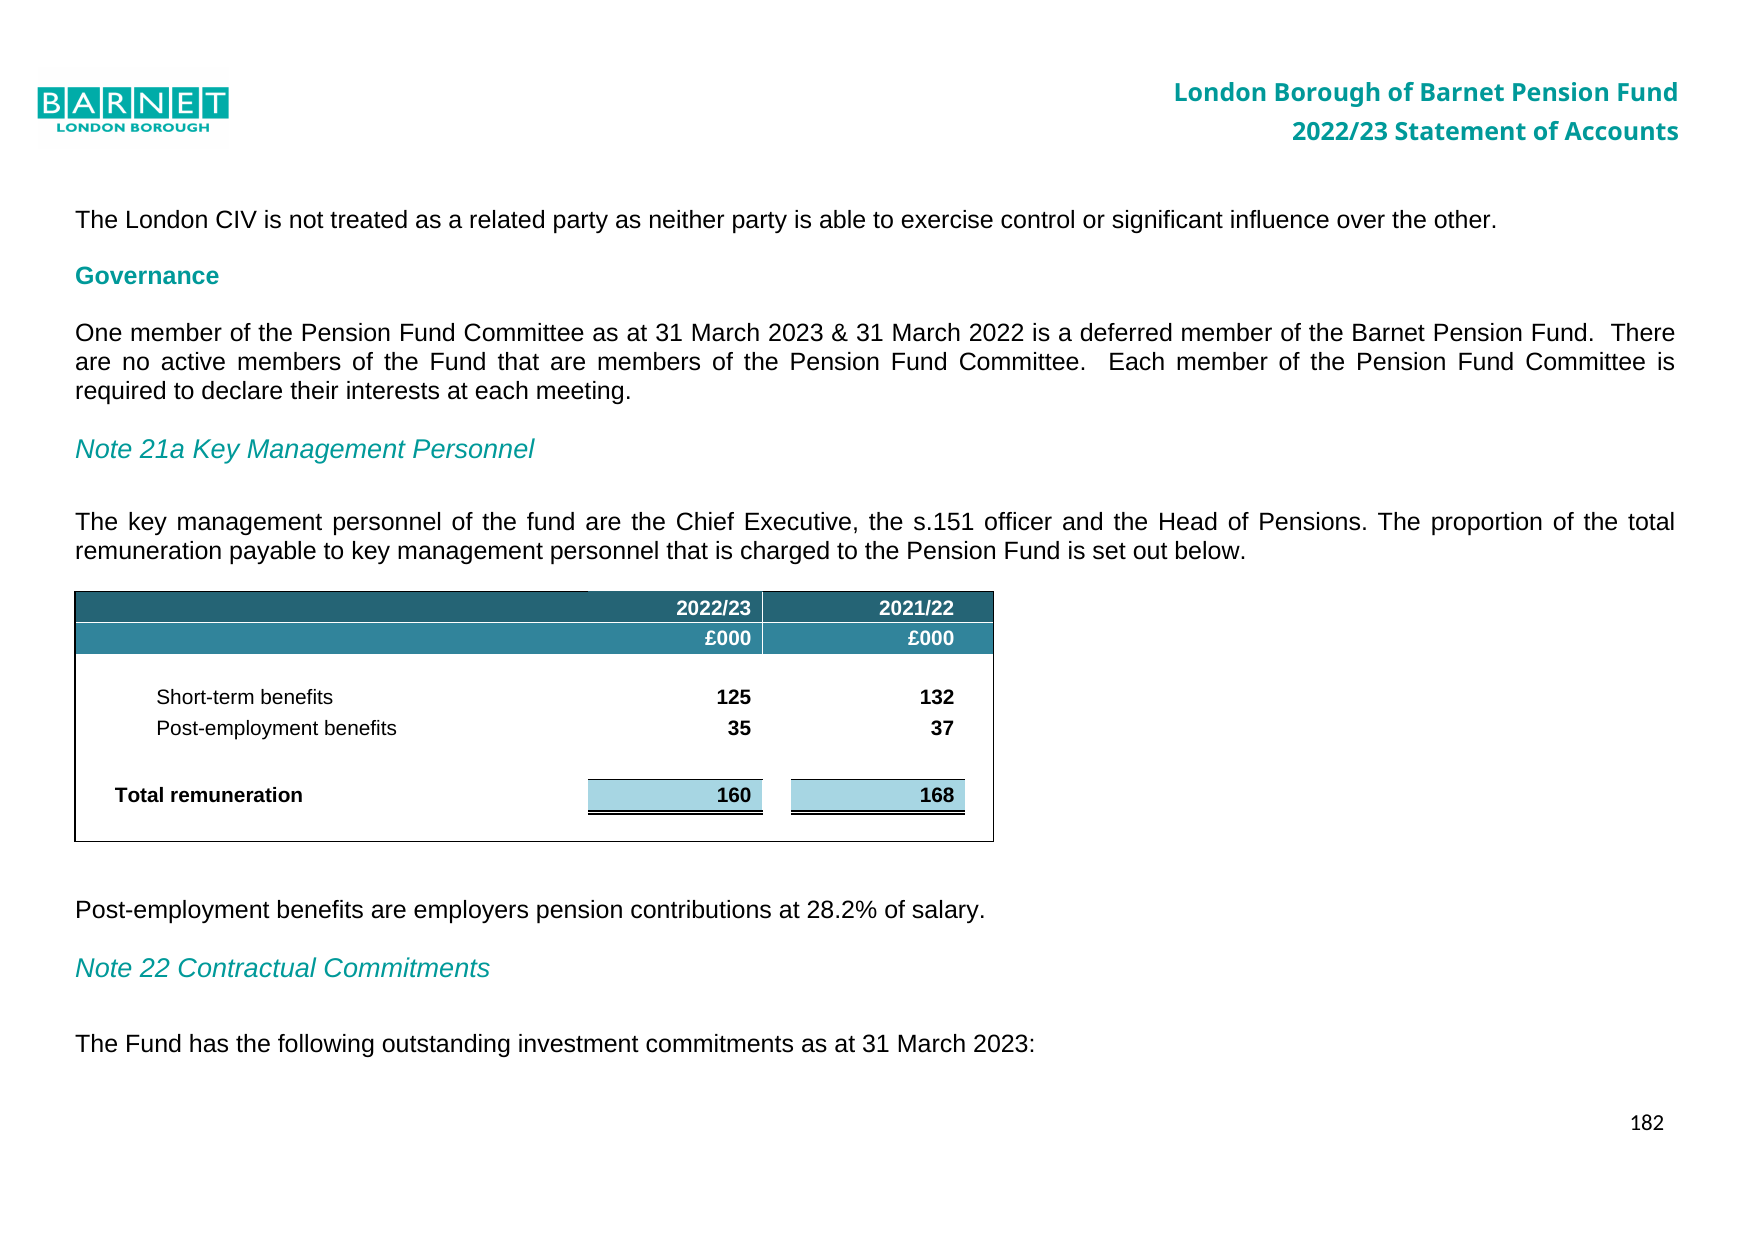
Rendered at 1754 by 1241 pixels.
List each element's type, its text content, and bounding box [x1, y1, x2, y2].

table_cell [965, 716, 993, 747]
table_cell [76, 779, 103, 810]
table_cell [763, 748, 791, 779]
table_cell [76, 810, 103, 841]
text The Fund has the following outstanding investment commitments as at 31 March 2023: [75, 1029, 1679, 1058]
table_cell [103, 654, 588, 685]
table_cell [76, 748, 103, 779]
table_cell [965, 623, 993, 654]
table_cell 37 [791, 716, 965, 747]
table_cell [791, 654, 965, 685]
table_cell [965, 748, 993, 779]
table_header [763, 592, 791, 622]
table_cell [103, 623, 588, 654]
table_cell [965, 654, 993, 685]
table_cell 125 [588, 685, 762, 716]
table_cell [763, 716, 791, 747]
subtitle Note 22 Contractual Commitments [75, 952, 1679, 984]
table_cell [76, 623, 103, 654]
table_cell 132 [791, 685, 965, 716]
table_cell [763, 810, 791, 841]
table_cell [103, 810, 588, 841]
table_cell [763, 779, 791, 810]
table_header [965, 592, 993, 622]
table_cell [588, 654, 762, 685]
table_header [103, 592, 588, 622]
table_cell [103, 748, 588, 779]
text Governance [75, 261, 1679, 289]
table_cell Short-term benefits [103, 685, 588, 716]
table_header [76, 592, 103, 622]
table_cell £000 [791, 623, 965, 654]
text One member of the Pension Fund Committee as at 31 March 2023 & 31 March 2022 is a deferred member of the Barnet Pension Fund. There are no active members of the Fund that are members of the Pension Fund Committee. Each member of the Pension Fund Committee is required to declare their interests at each meeting. [75, 318, 1679, 404]
table_cell [791, 748, 965, 779]
table_cell [588, 748, 762, 779]
table_header 2021/22 [791, 592, 965, 622]
table_cell [763, 685, 791, 716]
table_cell [965, 685, 993, 716]
table_cell [763, 654, 791, 685]
table_cell [588, 815, 762, 841]
text The London CIV is not treated as a related party as neither party is able to exercise control or significant influence over the other. [75, 206, 1679, 234]
subtitle Note 21a Key Management Personnel [75, 433, 1679, 464]
table_cell Post-employment benefits [103, 716, 588, 747]
table_cell Total remuneration [103, 779, 588, 810]
table_cell [791, 815, 965, 841]
table_cell £000 [588, 623, 762, 654]
text Post-employment benefits are employers pension contributions at 28.2% of salary. [75, 895, 1679, 924]
table_cell [76, 716, 103, 747]
table_header 2022/23 [588, 592, 762, 622]
text The key management personnel of the fund are the Chief Executive, the s.151 officer and the Head of Pensions. The proportion of the total remuneration payable to key management personnel that is charged to the Pension Fund is set out below. [75, 507, 1679, 565]
table_cell [965, 779, 993, 810]
table_cell [76, 654, 103, 685]
table_cell 160 [588, 780, 762, 810]
table_cell [76, 685, 103, 716]
table_cell 168 [791, 780, 965, 810]
table_cell 35 [588, 716, 762, 747]
table_cell [763, 623, 791, 654]
table_cell [965, 810, 993, 841]
